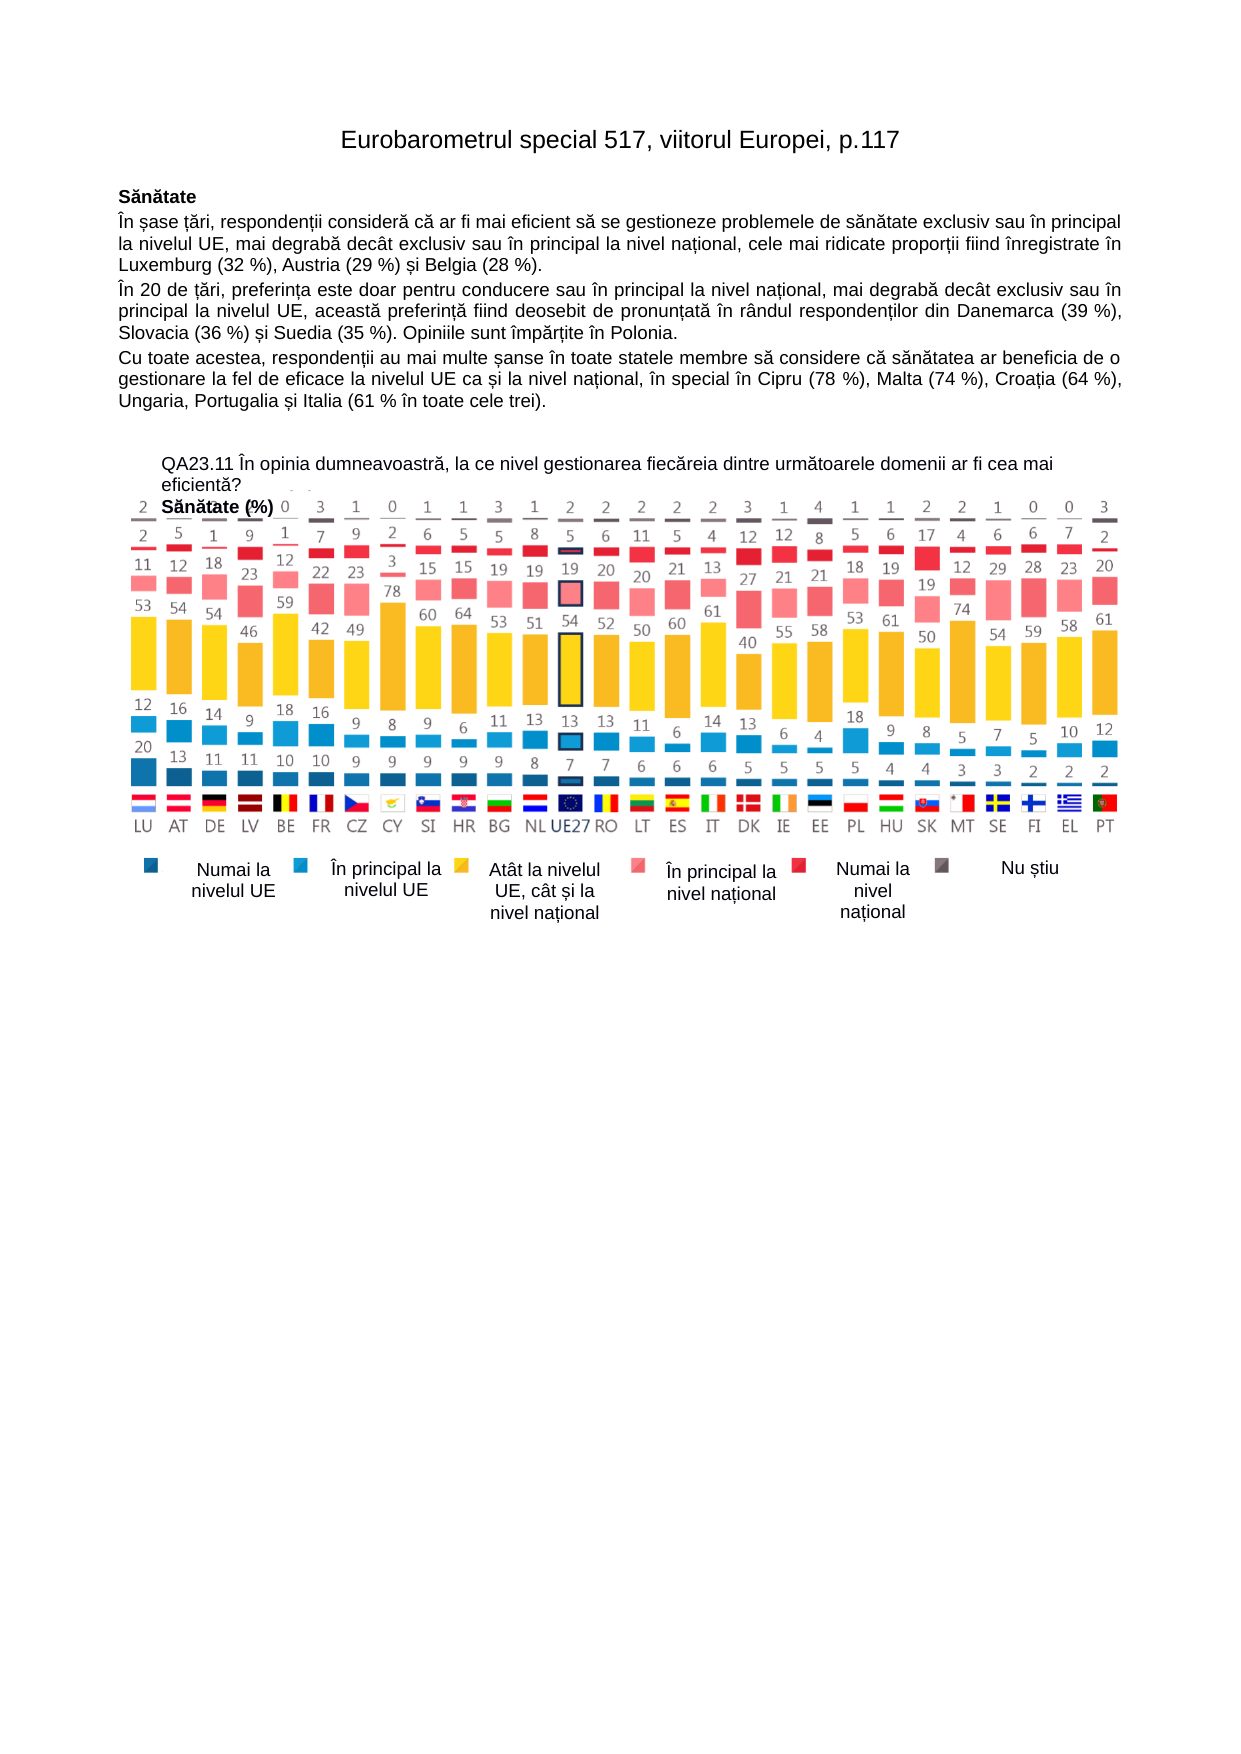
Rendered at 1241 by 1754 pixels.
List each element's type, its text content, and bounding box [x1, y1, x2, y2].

text Sănătate [118, 186, 1122, 208]
picture [118, 490, 1122, 839]
text În 20 de țări, preferința este doar pentru conducere sau în principal la nivel național, mai degrabă decât exclusiv sau în principal la nivelul UE, această preferință fiind deosebit de pronunțată în rândul respondenților din Danemarca (39 %), Slovacia (36 %) și Suedia (35 %). Opiniile sunt împărțite în Polonia. [118, 279, 1122, 343]
picture [136, 842, 950, 894]
text Cu toate acestea, respondenții au mai multe șanse în toate statele membre să considere că sănătatea ar beneficia de o gestionare la fel de eficace la nivelul UE ca și la nivel național, în special în Cipru (78 %), Malta (74 %), Croația (64 %), Ungaria, Portugalia și Italia (61 % în toate cele trei). [118, 347, 1122, 411]
text În șase țări, respondenții consideră că ar fi mai eficient să se gestioneze problemele de sănătate exclusiv sau în principal la nivelul UE, mai degrabă decât exclusiv sau în principal la nivel național, cele mai ridicate proporții fiind înregistrate în Luxemburg (32 %), Austria (29 %) și Belgia (28 %). [118, 211, 1122, 276]
